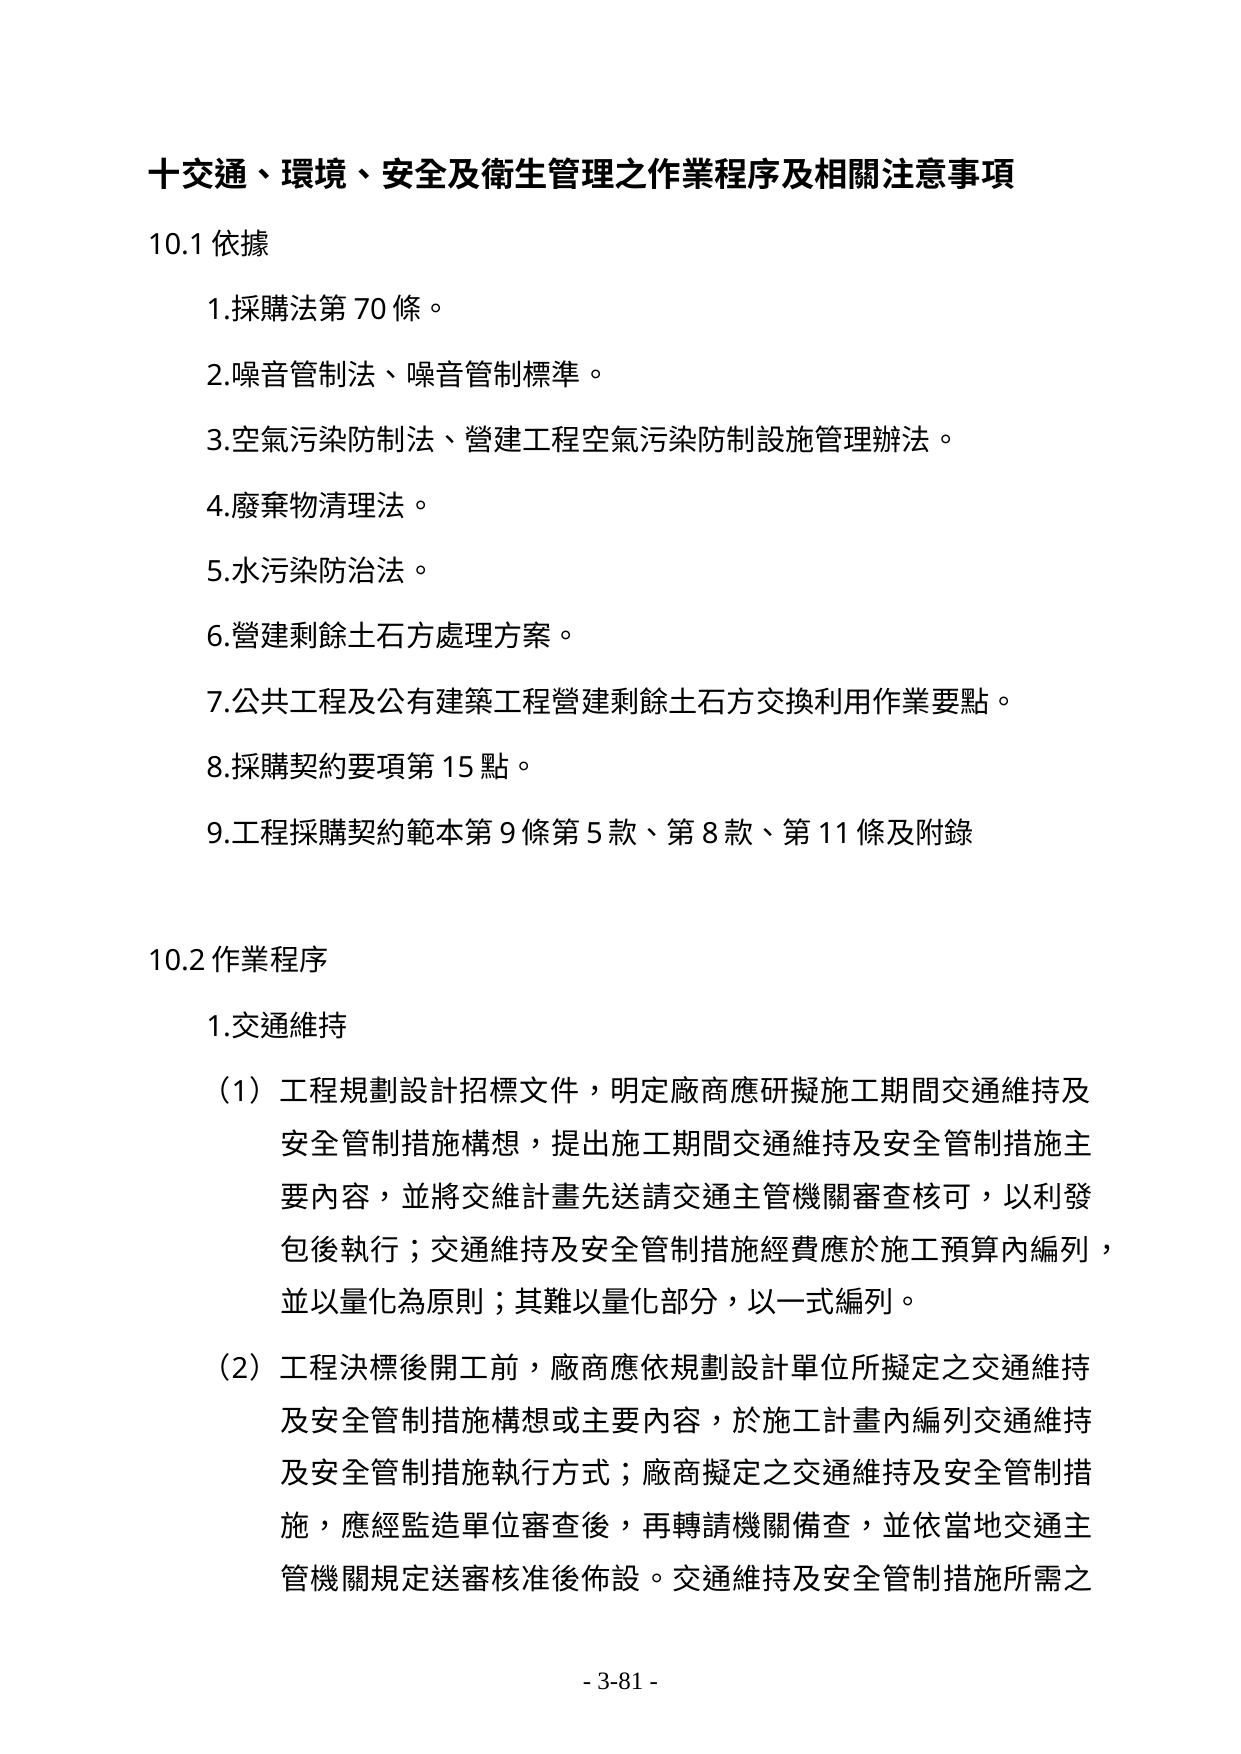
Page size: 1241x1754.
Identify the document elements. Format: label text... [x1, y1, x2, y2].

subtitle 10.2作業程序 [148, 937, 1092, 979]
text 7.公共工程及公有建築工程營建剩餘土石方交換利用作業要點。 [206, 678, 1092, 721]
text 1.交通維持 [206, 1002, 1092, 1044]
text 2.噪音管制法、噪音管制標準。 [206, 351, 1092, 394]
subtitle 10.1依據 [148, 220, 1092, 263]
text 1.採購法第70條。 [206, 286, 1092, 328]
subtitle 交通、環境、安全及衛生管理之作業程序及相關注意事項 [148, 148, 1092, 196]
text 5.水污染防治法。 [206, 547, 1092, 590]
text （2）工程決標後開工前，廠商應依規劃設計單位所擬定之交通維持及安全管制措施構想或主要內容，於施工計畫內編列交通維持及安全管制措施執行方式；廠商擬定之交通維持及安全管制措施，應經監造單位審查後，再轉請機關備查，並依當地交通主管機關規定送審核准後佈設。交通維持及安全管制措施所需之 [201, 1344, 1092, 1598]
text 9.工程採購契約範本第9條第5款、第8款、第11條及附錄 [206, 809, 1092, 852]
text 8.採購契約要項第15點。 [206, 744, 1092, 786]
text 6.營建剩餘土石方處理方案。 [206, 613, 1092, 655]
text （1）工程規劃設計招標文件，明定廠商應研擬施工期間交通維持及安全管制措施構想，提出施工期間交通維持及安全管制措施主要內容，並將交維計畫先送請交通主管機關審查核可，以利發包後執行；交通維持及安全管制措施經費應於施工預算內編列，並以量化為原則；其難以量化部分，以一式編列。 [201, 1067, 1092, 1321]
text 3.空氣污染防制法、營建工程空氣污染防制設施管理辦法。 [206, 417, 1092, 459]
text 4.廢棄物清理法。 [206, 482, 1092, 524]
